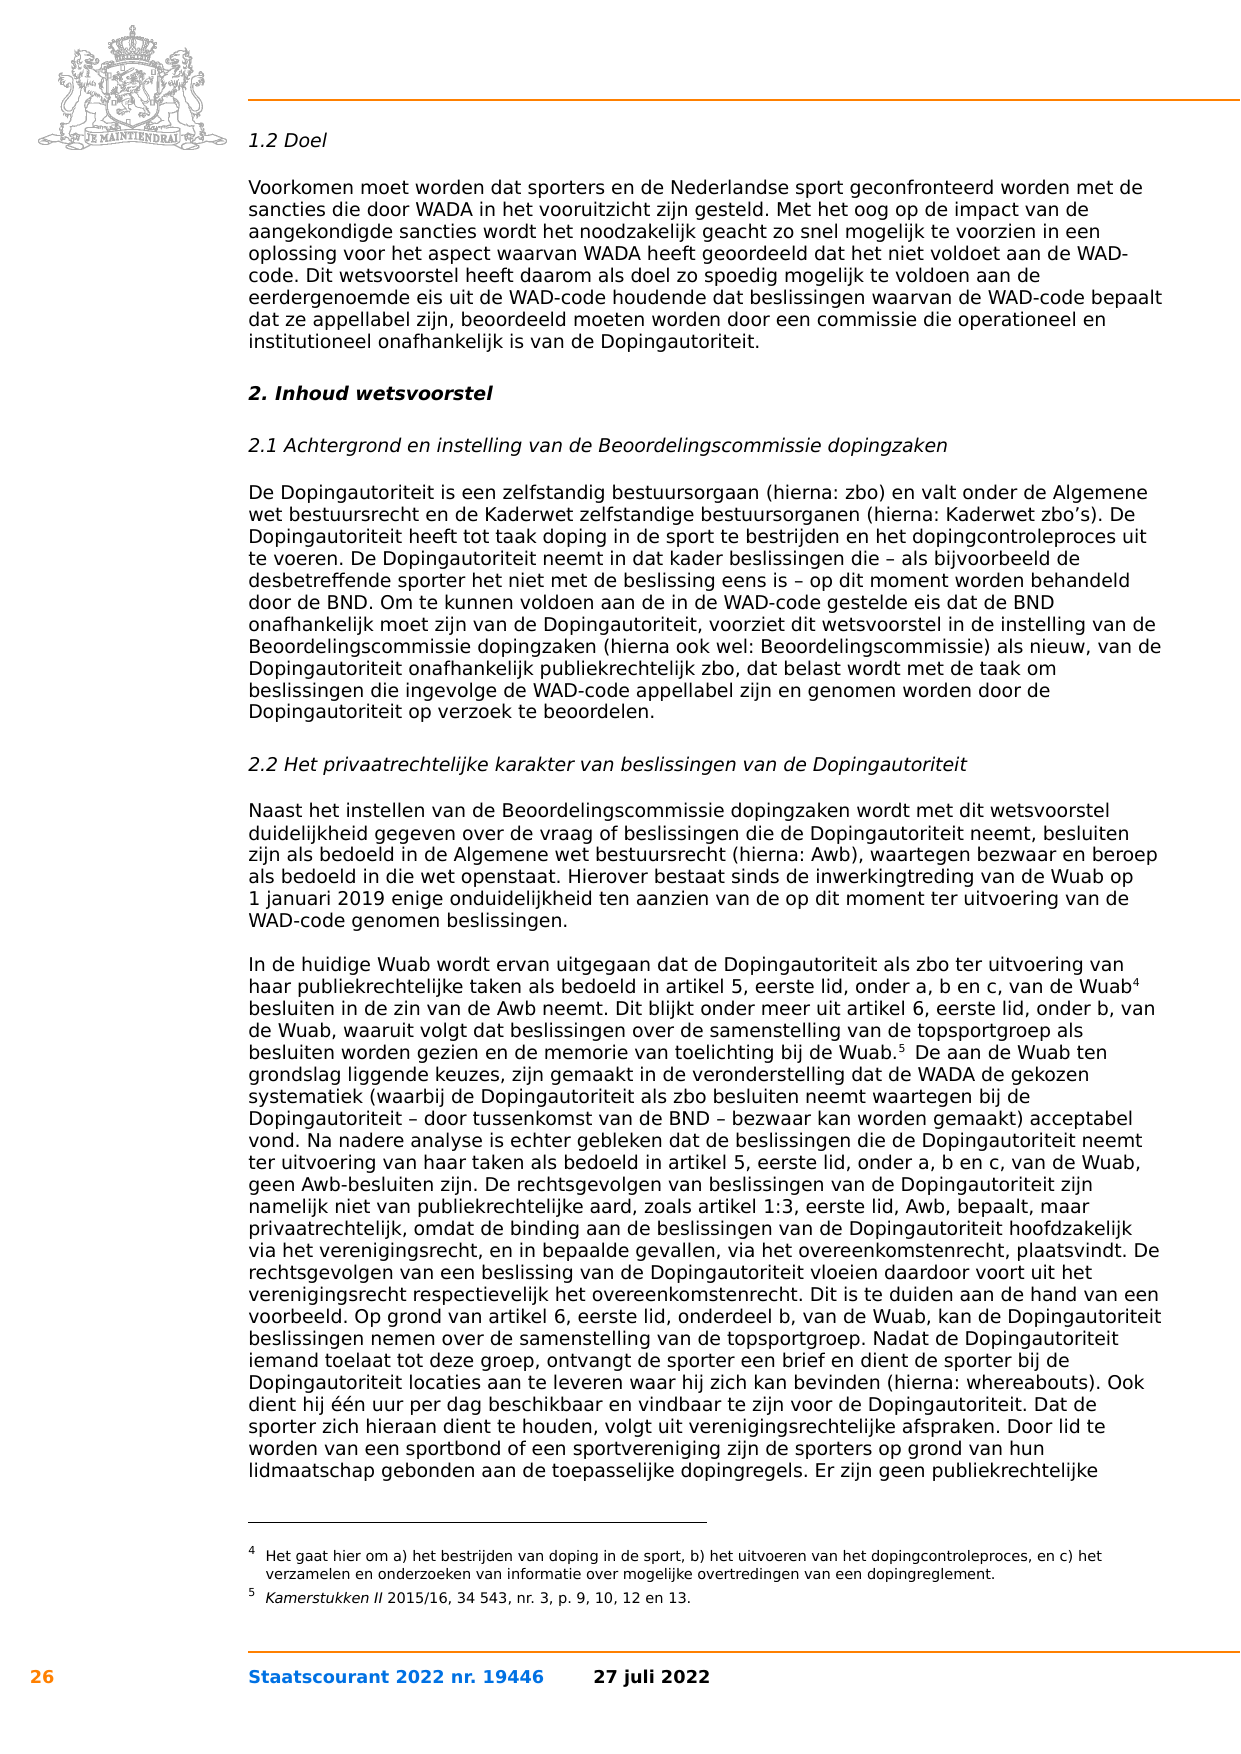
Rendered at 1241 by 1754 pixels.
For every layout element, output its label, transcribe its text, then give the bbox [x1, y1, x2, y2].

text Kamerstukken II 2015/16, 34 543, nr. 3, p. 9, 10, 12 en 13. [248, 1586, 1163, 1608]
picture [38, 25, 227, 150]
text In de huidige Wuab wordt ervan uitgegaan dat de Dopingautoriteit als zbo ter uitvoering van haar publiekrechtelijke taken als bedoeld in artikel 5, eerste lid, onder a, b en c, van de Wuab besluiten in de zin van de Awb neemt. Dit blijkt onder meer uit artikel 6, eerste lid, onder b, van de Wuab, waaruit volgt dat beslissingen over de samenstelling van de topsportgroep als besluiten worden gezien en de memorie van toelichting bij de Wuab. De aan de Wuab ten grondslag liggende keuzes, zijn gemaakt in de veronderstelling dat de WADA de gekozen systematiek (waarbij de Dopingautoriteit als zbo besluiten neemt waartegen bij de Dopingautoriteit – door tussenkomst van de BND – bezwaar kan worden gemaakt) acceptabel vond. Na nadere analyse is echter gebleken dat de beslissingen die de Dopingautoriteit neemt ter uitvoering van haar taken als bedoeld in artikel 5, eerste lid, onder a, b en c, van de Wuab, geen Awb-besluiten zijn. De rechtsgevolgen van beslissingen van de Dopingautoriteit zijn namelijk niet van publiekrechtelijke aard, zoals artikel 1:3, eerste lid, Awb, bepaalt, maar privaatrechtelijk, omdat de binding aan de beslissingen van de Dopingautoriteit hoofdzakelijk via het verenigingsrecht, en in bepaalde gevallen, via het overeenkomstenrecht, plaatsvindt. De rechtsgevolgen van een beslissing van de Dopingautoriteit vloeien daardoor voort uit het verenigingsrecht respectievelijk het overeenkomstenrecht. Dit is te duiden aan de hand van een voorbeeld. Op grond van artikel 6, eerste lid, onderdeel b, van de Wuab, kan de Dopingautoriteit beslissingen nemen over de samenstelling van de topsportgroep. Nadat de Dopingautoriteit iemand toelaat tot deze groep, ontvangt de sporter een brief en dient de sporter bij de Dopingautoriteit locaties aan te leveren waar hij zich kan bevinden (hierna: whereabouts). Ook dient hij één uur per dag beschikbaar en vindbaar te zijn voor de Dopingautoriteit. Dat de sporter zich hieraan dient te houden, volgt uit verenigingsrechtelijke afspraken. Door lid te worden van een sportbond of een sportvereniging zijn de sporters op grond van hun lidmaatschap gebonden aan de toepasselijke dopingregels. Er zijn geen publiekrechtelijke [248, 954, 1163, 1482]
subtitle 2. Inhoud wetsvoorstel [248, 383, 1163, 405]
text Het gaat hier om a) het bestrijden van doping in de sport, b) het uitvoeren van het dopingcontroleproces, en c) het verzamelen en onderzoeken van informatie over mogelijke overtredingen van een dopingreglement. [248, 1544, 1163, 1583]
subtitle 2.1 Achtergrond en instelling van de Beoordelingscommissie dopingzaken [248, 435, 1163, 457]
text Naast het instellen van de Beoordelingscommissie dopingzaken wordt met dit wetsvoorstel duidelijkheid gegeven over de vraag of beslissingen die de Dopingautoriteit neemt, besluiten zijn als bedoeld in de Algemene wet bestuursrecht (hierna: Awb), waartegen bezwaar en beroep als bedoeld in die wet openstaat. Hierover bestaat sinds de inwerkingtreding van de Wuab op 1 januari 2019 enige onduidelijkheid ten aanzien van de op dit moment ter uitvoering van de WAD-code genomen beslissingen. [248, 800, 1163, 932]
subtitle 2.2 Het privaatrechtelijke karakter van beslissingen van de Dopingautoriteit [248, 753, 1163, 775]
text Voorkomen moet worden dat sporters en de Nederlandse sport geconfronteerd worden met de sancties die door WADA in het vooruitzicht zijn gesteld. Met het oog op de impact van de aangekondigde sancties wordt het noodzakelijk geacht zo snel mogelijk te voorzien in een oplossing voor het aspect waarvan WADA heeft geoordeeld dat het niet voldoet aan de WAD-code. Dit wetsvoorstel heeft daarom als doel zo spoedig mogelijk te voldoen aan de eerdergenoemde eis uit de WAD-code houdende dat beslissingen waarvan de WAD-code bepaalt dat ze appellabel zijn, beoordeeld moeten worden door een commissie die operationeel en institutioneel onafhankelijk is van de Dopingautoriteit. [248, 177, 1163, 353]
text De Dopingautoriteit is een zelfstandig bestuursorgaan (hierna: zbo) en valt onder de Algemene wet bestuursrecht en de Kaderwet zelfstandige bestuursorganen (hierna: Kaderwet zbo’s). De Dopingautoriteit heeft tot taak doping in de sport te bestrijden en het dopingcontroleproces uit te voeren. De Dopingautoriteit neemt in dat kader beslissingen die – als bijvoorbeeld de desbetreffende sporter het niet met de beslissing eens is – op dit moment worden behandeld door de BND. Om te kunnen voldoen aan de in de WAD-code gestelde eis dat de BND onafhankelijk moet zijn van de Dopingautoriteit, voorziet dit wetsvoorstel in de instelling van de Beoordelingscommissie dopingzaken (hierna ook wel: Beoordelingscommissie) als nieuw, van de Dopingautoriteit onafhankelijk publiekrechtelijk zbo, dat belast wordt met de taak om beslissingen die ingevolge de WAD-code appellabel zijn en genomen worden door de Dopingautoriteit op verzoek te beoordelen. [248, 482, 1163, 723]
subtitle 1.2 Doel [248, 130, 1163, 152]
